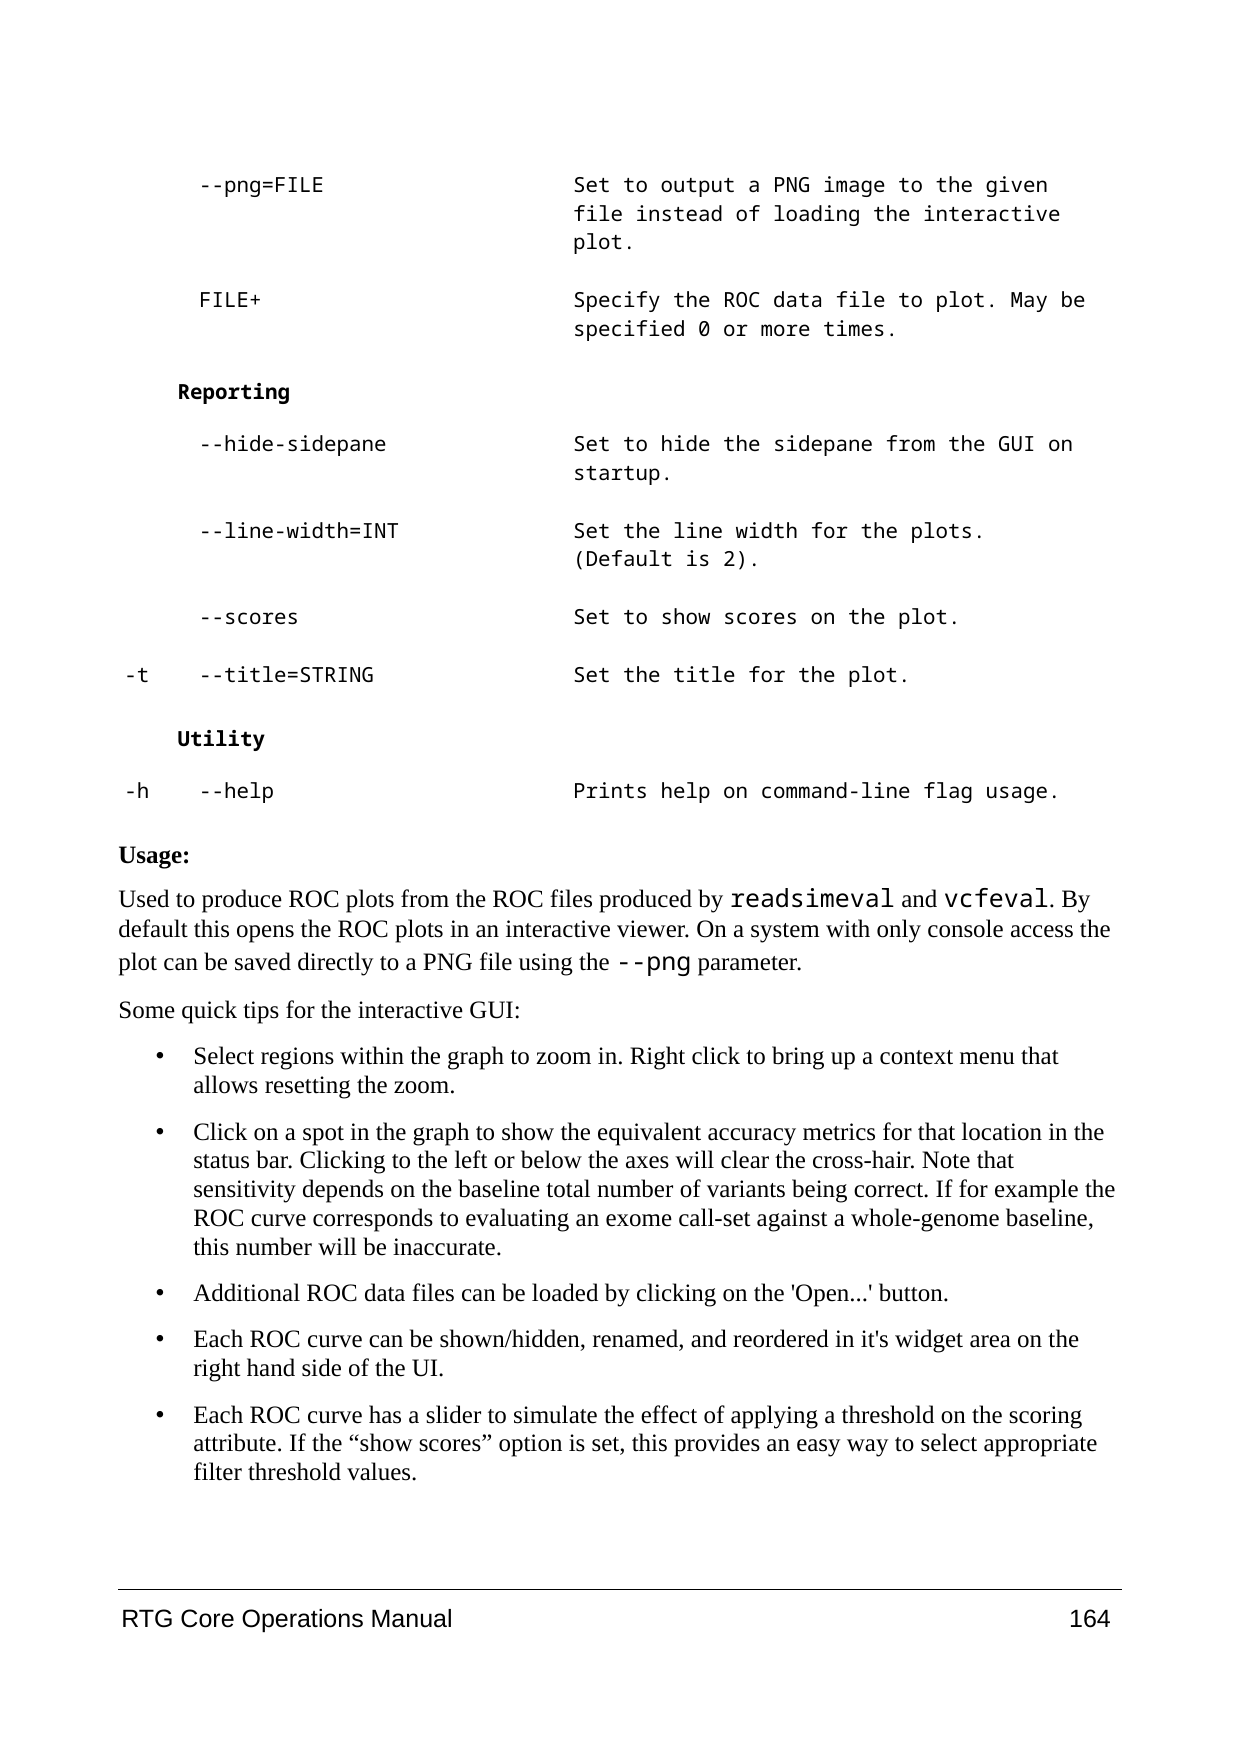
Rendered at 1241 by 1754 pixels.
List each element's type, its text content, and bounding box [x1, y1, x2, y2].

table_cell --line-width=INT [193, 504, 567, 590]
table_cell [118, 274, 193, 360]
table_cell [118, 159, 193, 273]
table_header Set to hide the sidepane from the GUI on startup. [567, 418, 1093, 504]
table_cell --png=FILE [193, 159, 567, 273]
list Each ROC curve has a slider to simulate the effect of applying a threshold on the scoring attribute. If the “show scores” option is set, this provides an easy way to select appropriate filter threshold values. [156, 1400, 1122, 1486]
table_cell Specify the ROC data file to plot. May be specified 0 or more times. [567, 274, 1093, 360]
table_header [118, 418, 193, 504]
table_cell Set to show scores on the plot. [567, 590, 1093, 648]
table_cell --title=STRING [193, 648, 567, 706]
list Each ROC curve can be shown/hidden, renamed, and reordered in it's widget area on the right hand side of the UI. [156, 1324, 1122, 1382]
table_cell FILE+ [193, 274, 567, 360]
table_cell [118, 504, 193, 590]
text Used to produce ROC plots from the ROC files produced by readsimeval and vcfeval. By default this opens the ROC plots in an interactive viewer. On a system with only console access the plot can be saved directly to a PNG file using the --png parameter. [118, 880, 1122, 977]
list Click on a spot in the graph to show the equivalent accuracy metrics for that location in the status bar. Clicking to the left or below the axes will clear the cross-hair. Note that sensitivity depends on the baseline total number of variants being correct. If for example the ROC curve corresponds to evaluating an exome call-set against a whole-genome baseline, this number will be inaccurate. [156, 1117, 1122, 1260]
table_header -h [118, 764, 193, 822]
list Select regions within the graph to zoom in. Right click to bring up a context menu that allows resetting the zoom. [156, 1041, 1122, 1099]
table_header --hide-sidepane [193, 418, 567, 504]
text Utility [177, 724, 1122, 752]
table_cell [118, 590, 193, 648]
table_cell -t [118, 648, 193, 706]
text Reporting [177, 377, 1122, 406]
table_cell Set the line width for the plots. (Default is 2). [567, 504, 1093, 590]
list Additional ROC data files can be loaded by clicking on the 'Open...' button. [156, 1278, 1122, 1307]
table_cell --scores [193, 590, 567, 648]
table_cell Set the title for the plot. [567, 648, 1093, 706]
table_header --help [193, 764, 567, 822]
table_header Prints help on command-line flag usage. [567, 764, 1093, 822]
text Some quick tips for the interactive GUI: [118, 995, 1122, 1024]
table_cell Set to output a PNG image to the given file instead of loading the interactive plot. [567, 159, 1093, 273]
subtitle Usage: [118, 840, 1122, 868]
